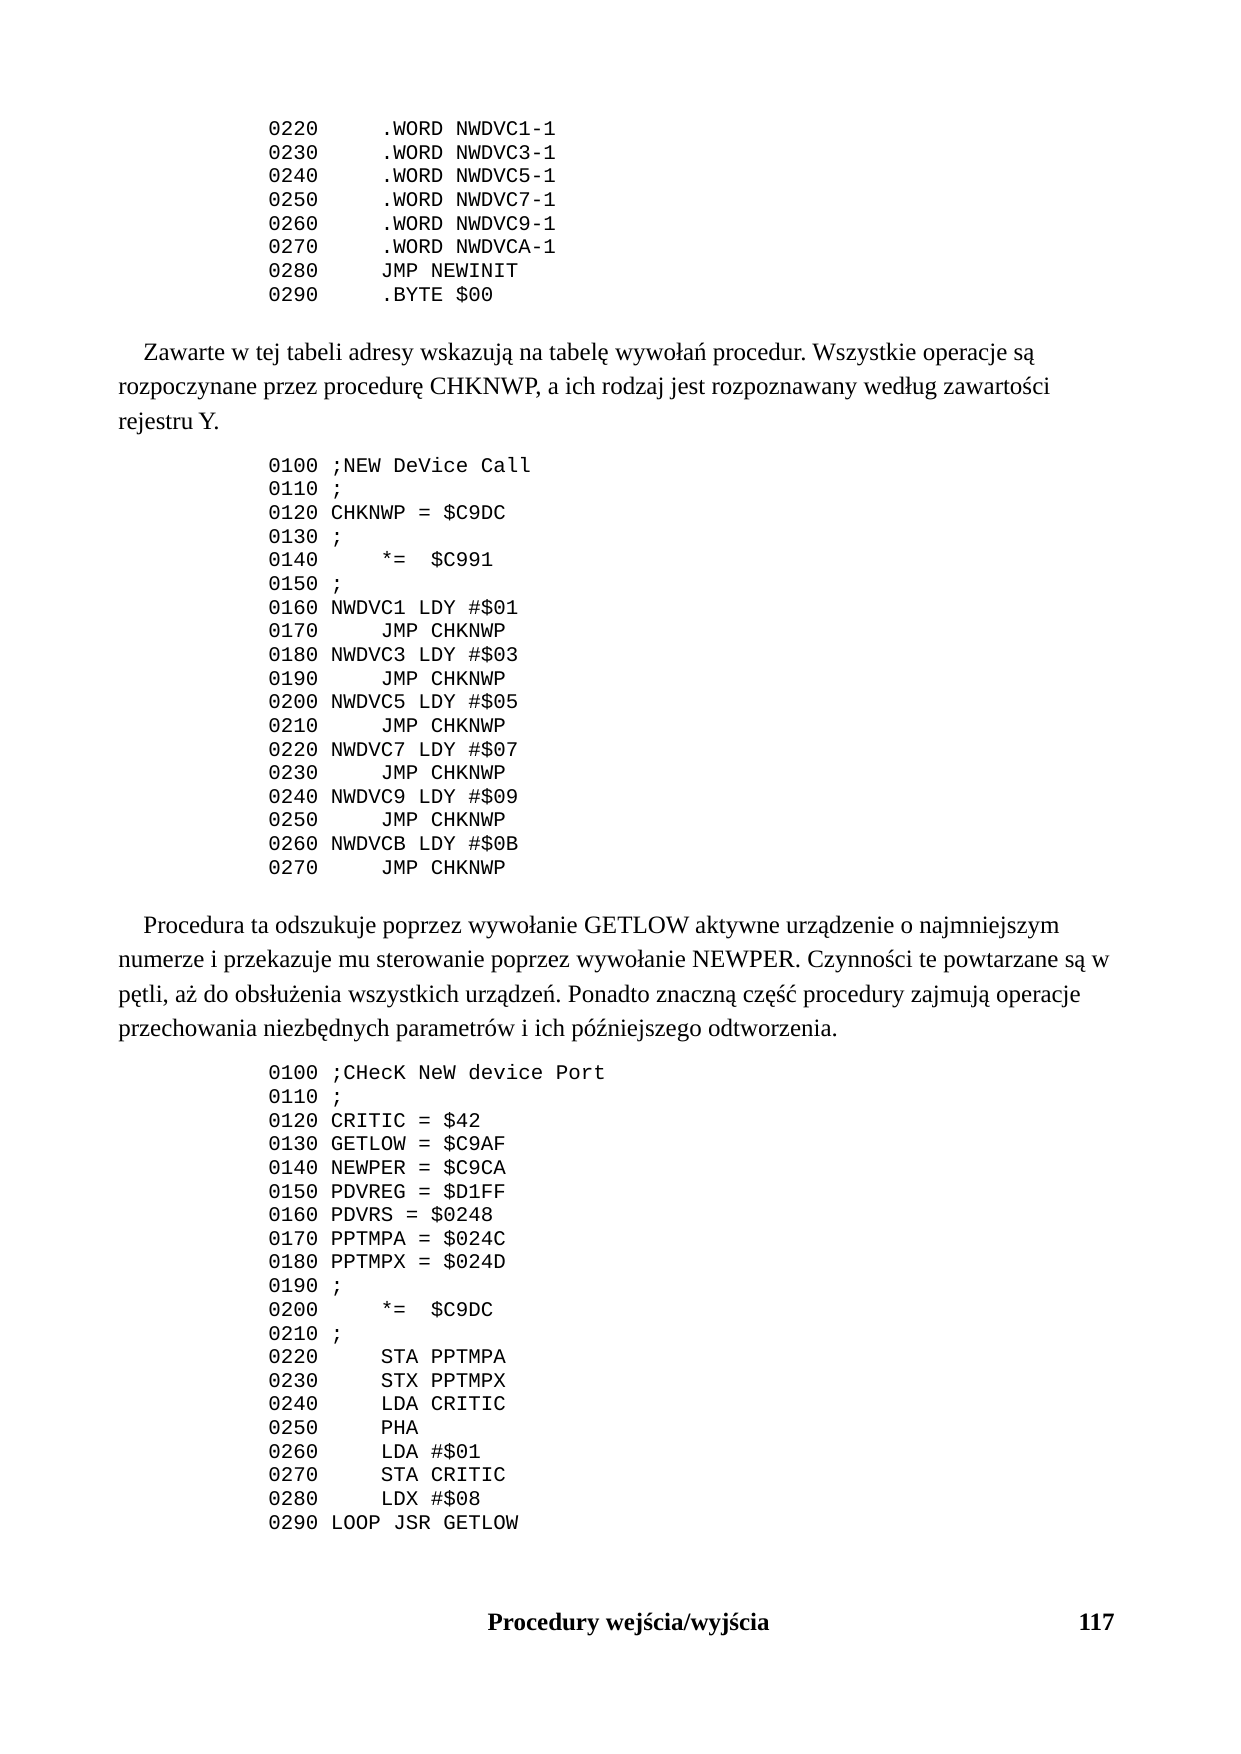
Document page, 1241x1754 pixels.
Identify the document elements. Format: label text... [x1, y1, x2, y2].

text 0230 .WORD NWDVC3-1 [118, 142, 1122, 165]
text 0240 .WORD NWDVC5-1 [118, 165, 1122, 189]
text 0190 ; [118, 1275, 1122, 1299]
text 0130 ; [118, 526, 1122, 549]
text 0220 NWDVC7 LDY #$07 [118, 738, 1122, 762]
text 0130 GETLOW = $C9AF [118, 1133, 1122, 1157]
text 0280 JMP NEWINIT [118, 260, 1122, 284]
text 0240 NWDVC9 LDY #$09 [118, 786, 1122, 809]
text 0250 .WORD NWDVC7-1 [118, 189, 1122, 213]
text 0280 LDX #$08 [118, 1488, 1122, 1512]
text Zawarte w tej tabeli adresy wskazują na tabelę wywołań procedur. Wszystkie operacje są rozpoczynane przez procedurę CHKNWP, a ich rodzaj jest rozpoznawany według zawartości rejestru Y. [118, 337, 1122, 434]
text 0140 *= $C991 [118, 549, 1122, 573]
text 0210 ; [118, 1322, 1122, 1346]
text 0160 NWDVC1 LDY #$01 [118, 597, 1122, 620]
text 0290 .BYTE $00 [118, 284, 1122, 307]
text 0150 ; [118, 573, 1122, 597]
text 0270 STA CRITIC [118, 1464, 1122, 1488]
text 0170 PPTMPA = $024C [118, 1228, 1122, 1252]
text 0270 JMP CHKNWP [118, 857, 1122, 880]
text 0160 PDVRS = $0248 [118, 1204, 1122, 1228]
text 0120 CRITIC = $42 [118, 1110, 1122, 1133]
text 0220 .WORD NWDVC1-1 [118, 118, 1122, 142]
text 0260 NWDVCB LDY #$0B [118, 833, 1122, 857]
text 0270 .WORD NWDVCA-1 [118, 236, 1122, 260]
text 0100 ;CHecK NeW device Port [118, 1062, 1122, 1086]
text 0230 JMP CHKNWP [118, 762, 1122, 786]
text 0290 LOOP JSR GETLOW [118, 1512, 1122, 1535]
text 0180 PPTMPX = $024D [118, 1252, 1122, 1275]
text 0140 NEWPER = $C9CA [118, 1157, 1122, 1181]
text 0110 ; [118, 1086, 1122, 1110]
text 0150 PDVREG = $D1FF [118, 1181, 1122, 1204]
text 0260 .WORD NWDVC9-1 [118, 213, 1122, 236]
text 0250 PHA [118, 1417, 1122, 1441]
text 0120 CHKNWP = $C9DC [118, 502, 1122, 526]
text 0230 STX PPTMPX [118, 1370, 1122, 1393]
text 0200 *= $C9DC [118, 1299, 1122, 1322]
text 0260 LDA #$01 [118, 1441, 1122, 1464]
text 0190 JMP CHKNWP [118, 668, 1122, 691]
text 0110 ; [118, 478, 1122, 502]
text 0220 STA PPTMPA [118, 1346, 1122, 1370]
text 0100 ;NEW DeVice Call [118, 455, 1122, 478]
text 0250 JMP CHKNWP [118, 809, 1122, 833]
text 0170 JMP CHKNWP [118, 620, 1122, 644]
text 0210 JMP CHKNWP [118, 715, 1122, 738]
text 0200 NWDVC5 LDY #$05 [118, 691, 1122, 715]
text Procedura ta odszukuje poprzez wywołanie GETLOW aktywne urządzenie o najmniejszym numerze i przekazuje mu sterowanie poprzez wywołanie NEWPER. Czynności te powtarzane są w pętli, aż do obsłużenia wszystkich urządzeń. Ponadto znaczną część procedury zajmują operacje przechowania niezbędnych parametrów i ich późniejszego odtworzenia. [118, 910, 1122, 1042]
text 0240 LDA CRITIC [118, 1393, 1122, 1417]
text 0180 NWDVC3 LDY #$03 [118, 644, 1122, 668]
